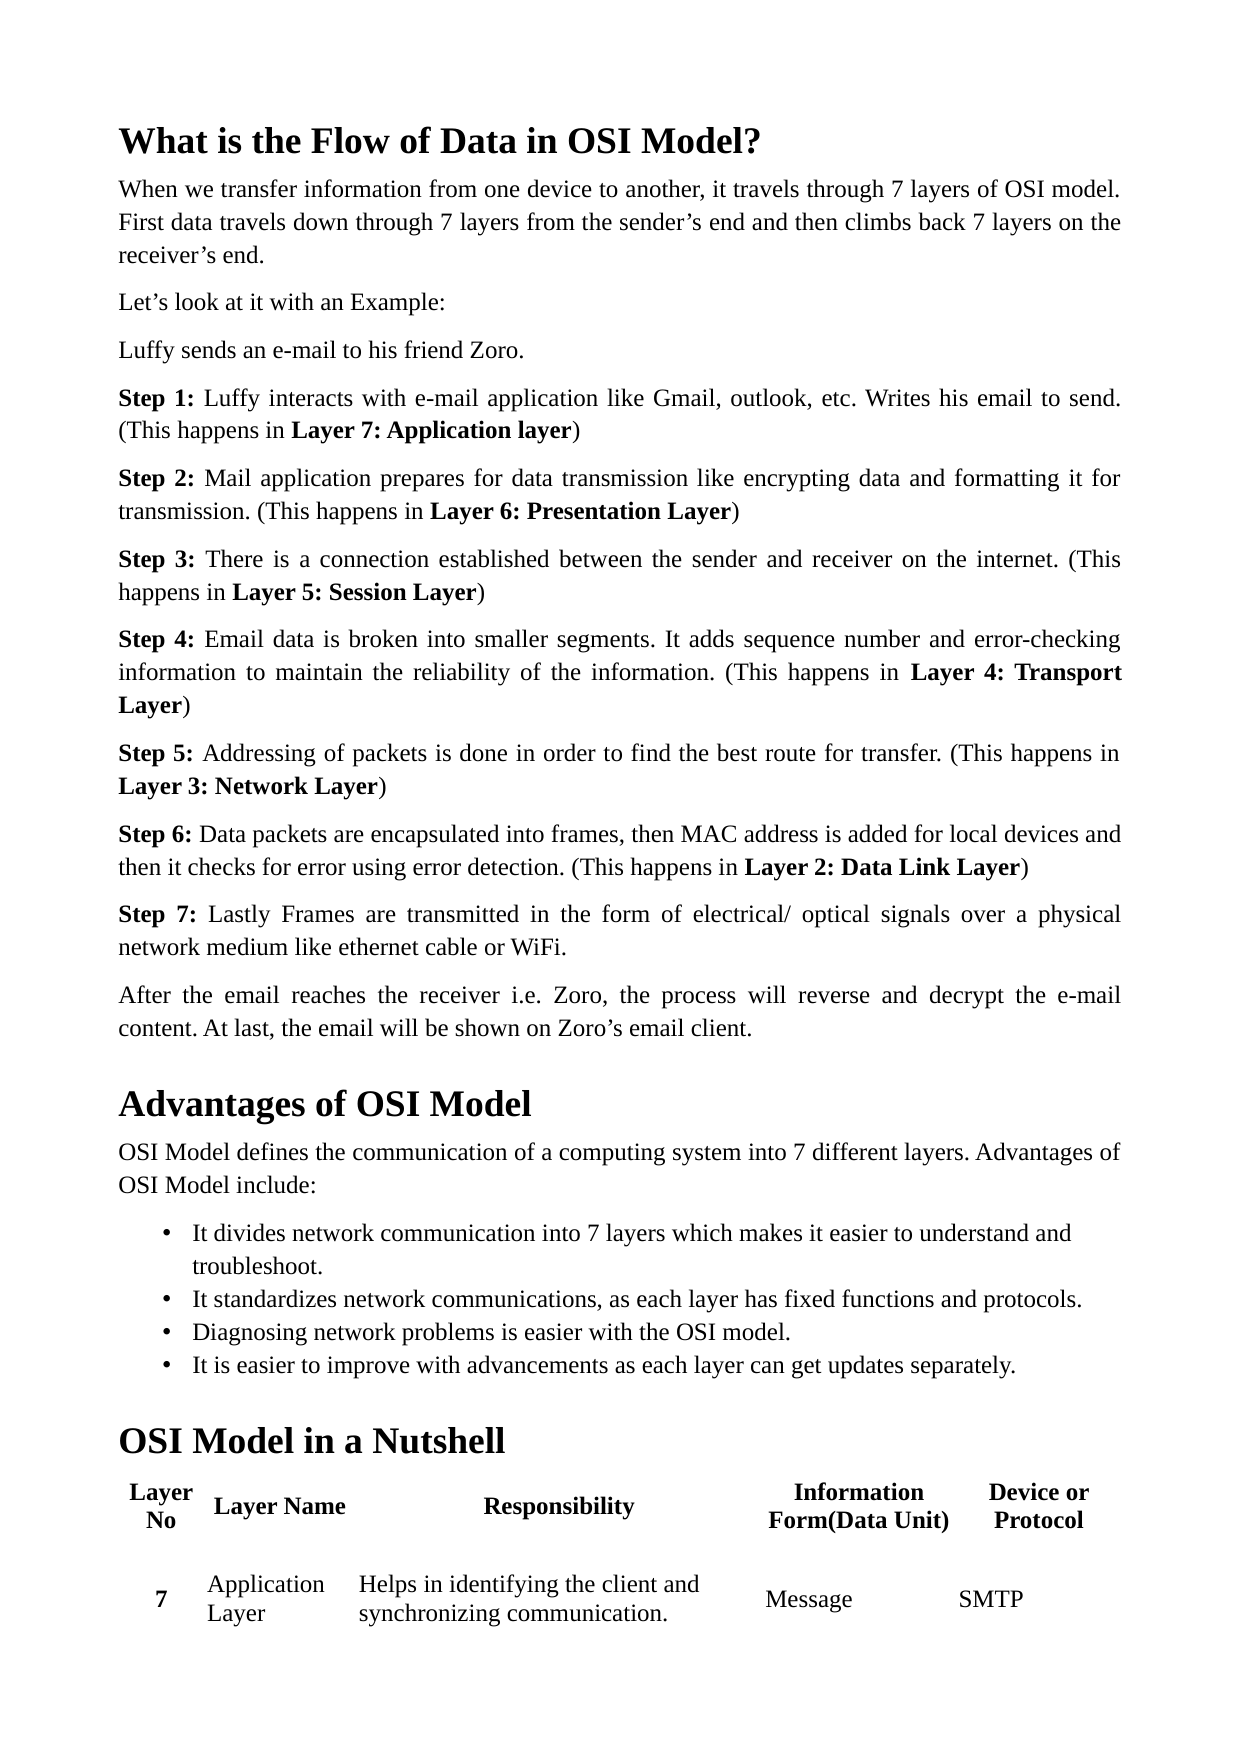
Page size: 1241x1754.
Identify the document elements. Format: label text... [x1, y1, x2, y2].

text After the email reaches the receiver i.e. Zoro, the process will reverse and decrypt the e-mail content. At last, the email will be shown on Zoro’s email client. [118, 980, 1122, 1042]
list Diagnosing network problems is easier with the OSI model. [162, 1317, 1122, 1346]
list It standardizes network communications, as each layer has fixed functions and protocols. [162, 1284, 1122, 1312]
text Step 6: Data packets are encapsulated into frames, then MAC address is added for local devices and then it checks for error using error detection. (This happens in Layer 2: Data Link Layer) [118, 819, 1122, 881]
text Step 1: Luffy interacts with e-mail application like Gmail, outlook, etc. Writes his email to send. (This happens in Layer 7: Application layer) [118, 383, 1122, 444]
text Step 3: There is a connection established between the sender and receiver on the internet. (This happens in Layer 5: Session Layer) [118, 544, 1122, 606]
table_cell 7 [118, 1567, 204, 1630]
table_header Device or Protocol [955, 1474, 1122, 1567]
subtitle What is the Flow of Data in OSI Model? [118, 118, 1122, 161]
text Step 7: Lastly Frames are transmitted in the form of electrical/ optical signals over a physical network medium like ethernet cable or WiFi. [118, 899, 1122, 961]
text Let’s look at it with an Example: [118, 287, 1122, 316]
text When we transfer information from one device to another, it travels through 7 layers of OSI model. First data travels down through 7 layers from the sender’s end and then climbs back 7 layers on the receiver’s end. [118, 174, 1122, 268]
list It is easier to improve with advancements as each layer can get updates separately. [162, 1350, 1122, 1378]
table_cell Message [762, 1567, 955, 1630]
table_cell Helps in identifying the client and synchronizing communication. [356, 1567, 762, 1630]
table_header Layer Name [204, 1474, 356, 1567]
table_header Responsibility [356, 1474, 762, 1567]
table_header Layer No [118, 1474, 204, 1567]
list It divides network communication into 7 layers which makes it easier to understand and troubleshoot. [162, 1218, 1122, 1279]
text Step 5: Addressing of packets is done in order to find the best route for transfer. (This happens in Layer 3: Network Layer) [118, 738, 1122, 800]
subtitle OSI Model in a Nutshell [118, 1418, 1122, 1461]
text Luffy sends an e-mail to his friend Zoro. [118, 335, 1122, 364]
table_header Information Form(Data Unit) [762, 1474, 955, 1567]
table_cell Application Layer [204, 1567, 356, 1630]
text Step 4: Email data is broken into smaller segments. It adds sequence number and error-checking information to maintain the reliability of the information. (This happens in Layer 4: Transport Layer) [118, 624, 1122, 719]
text Step 2: Mail application prepares for data transmission like encrypting data and formatting it for transmission. (This happens in Layer 6: Presentation Layer) [118, 463, 1122, 525]
table_cell SMTP [955, 1567, 1122, 1630]
subtitle Advantages of OSI Model [118, 1081, 1122, 1124]
text OSI Model defines the communication of a computing system into 7 different layers. Advantages of OSI Model include: [118, 1137, 1122, 1199]
